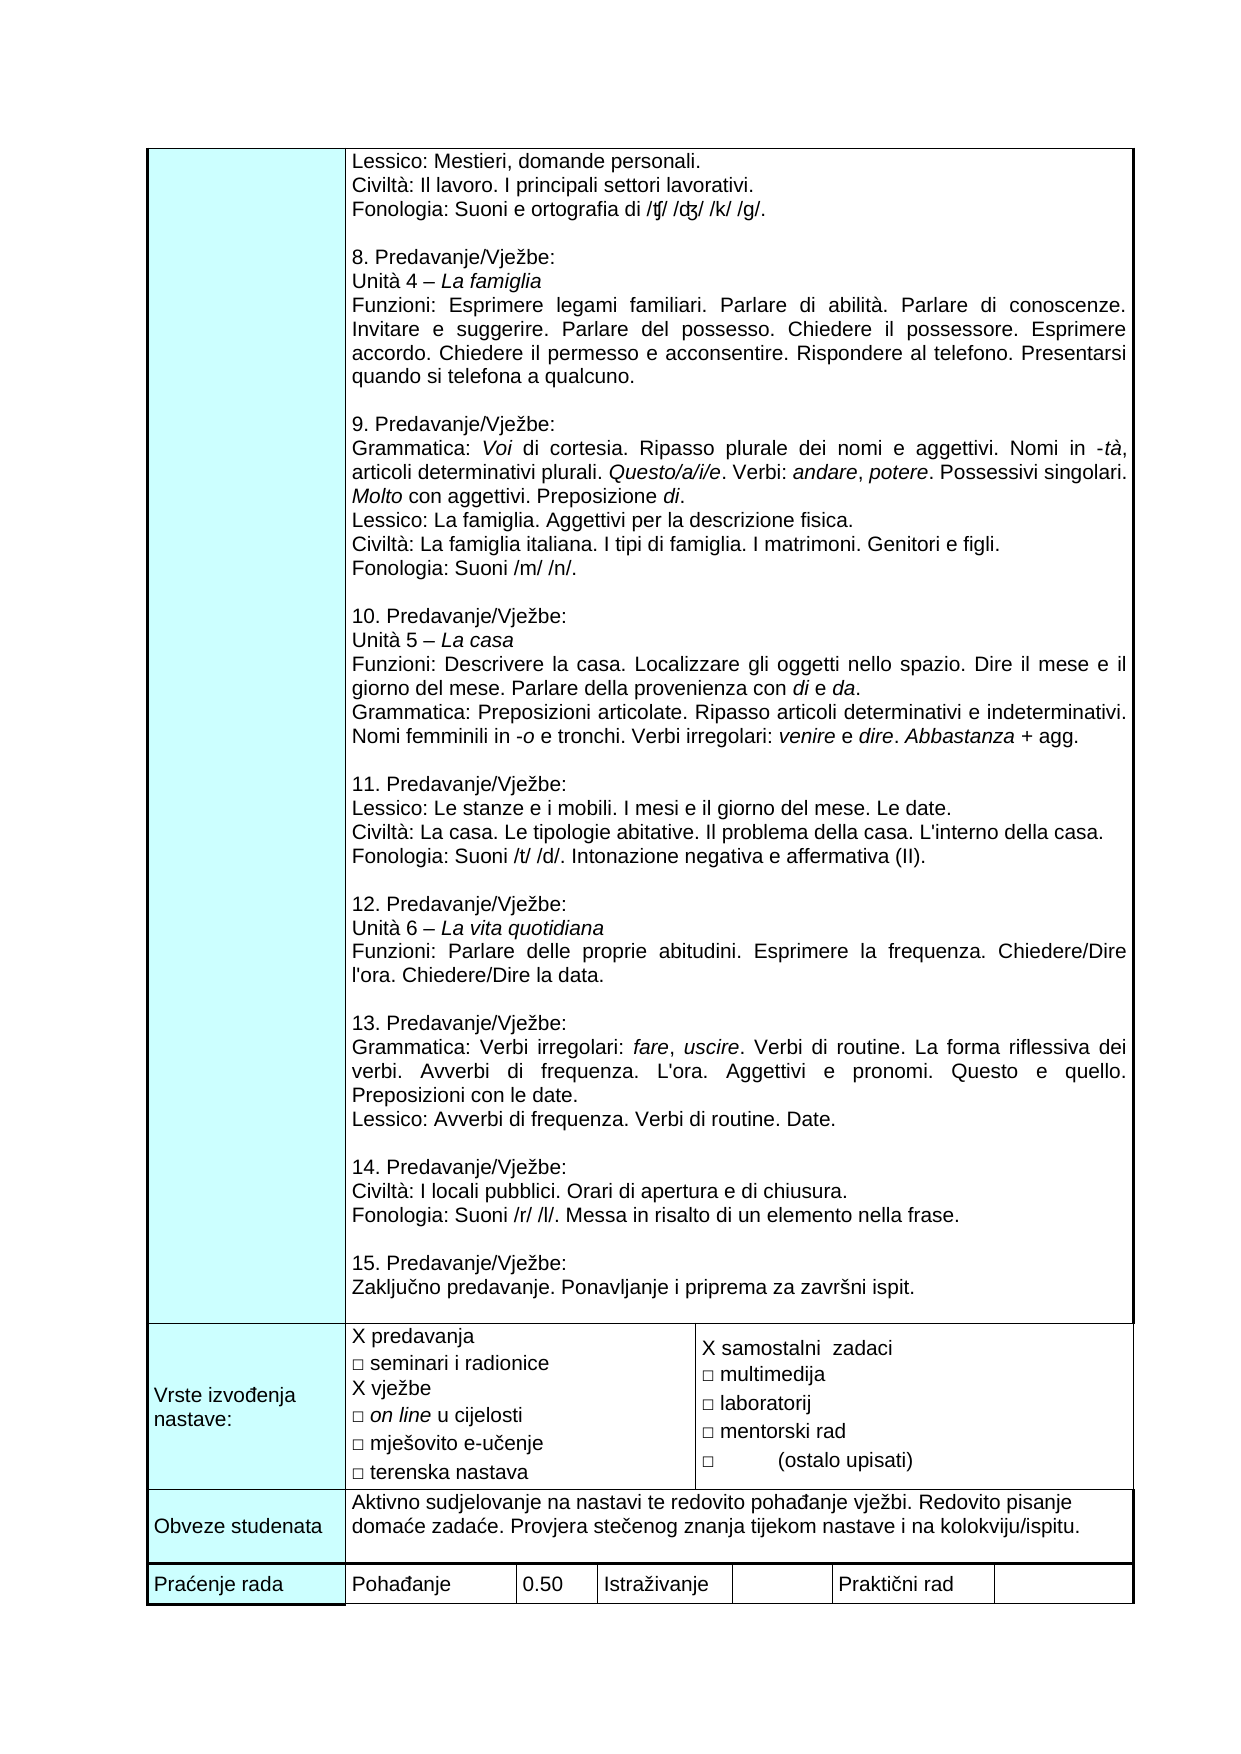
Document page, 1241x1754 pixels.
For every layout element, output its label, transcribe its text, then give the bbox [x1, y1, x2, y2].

table_cell [995, 1565, 1132, 1603]
table_cell Vrste izvođenja nastave: [149, 1324, 345, 1489]
table_cell Aktivno sudjelovanje na nastavi te redovito pohađanje vježbi. Redovito pisanje domaće zadaće. Provjera stečenog znanja tijekom nastave i na kolokviju/ispitu. [346, 1490, 1132, 1562]
table_cell Praktični rad [833, 1565, 994, 1603]
table_cell Pohađanje [346, 1565, 516, 1603]
table_cell Praćenje rada [149, 1565, 345, 1603]
table_cell [149, 149, 345, 1323]
table_cell Lessico: Mestieri, domande personali. Civiltà: Il lavoro. I principali settori lavorativi. Fonologia: Suoni e ortografia di /ʧ/ /ʤ/ /k/ /g/. 8. Predavanje/Vježbe: Unità 4 – La famiglia Funzioni: Esprimere legami familiari. Parlare di abilità. Parlare di conoscenze. Invitare e suggerire. Parlare del possesso. Chiedere il possessore. Esprimere accordo. Chiedere il permesso e acconsentire. Rispondere al telefono. Presentarsi quando si telefona a qualcuno. 9. Predavanje/Vježbe: Grammatica: Voi di cortesia. Ripasso plurale dei nomi e aggettivi. Nomi in -tà, articoli determinativi plurali. Questo/a/i/e. Verbi: andare, potere. Possessivi singolari. Molto con aggettivi. Preposizione di. Lessico: La famiglia. Aggettivi per la descrizione fisica. Civiltà: La famiglia italiana. I tipi di famiglia. I matrimoni. Genitori e figli. Fonologia: Suoni /m/ /n/. 10. Predavanje/Vježbe: Unità 5 – La casa Funzioni: Descrivere la casa. Localizzare gli oggetti nello spazio. Dire il mese e il giorno del mese. Parlare della provenienza con di e da. Grammatica: Preposizioni articolate. Ripasso articoli determinativi e indeterminativi. Nomi femminili in -o e tronchi. Verbi irregolari: venire e dire. Abbastanza + agg. 11. Predavanje/Vježbe: Lessico: Le stanze e i mobili. I mesi e il giorno del mese. Le date. Civiltà: La casa. Le tipologie abitative. Il problema della casa. L'interno della casa. Fonologia: Suoni /t/ /d/. Intonazione negativa e affermativa (II). 12. Predavanje/Vježbe: Unità 6 – La vita quotidiana Funzioni: Parlare delle proprie abitudini. Esprimere la frequenza. Chiedere/Dire l'ora. Chiedere/Dire la data. 13. Predavanje/Vježbe: Grammatica: Verbi irregolari: fare, uscire. Verbi di routine. La forma riflessiva dei verbi. Avverbi di frequenza. L'ora. Aggettivi e pronomi. Questo e quello. Preposizioni con le date. Lessico: Avverbi di frequenza. Verbi di routine. Date. 14. Predavanje/Vježbe: Civiltà: I locali pubblici. Orari di apertura e di chiusura. Fonologia: Suoni /r/ /l/. Messa in risalto di un elemento nella frase. 15. Predavanje/Vježbe: Zaključno predavanje. Ponavljanje i priprema za završni ispit. [346, 149, 1132, 1323]
table_cell Obveze studenata [149, 1490, 345, 1562]
table_cell [733, 1565, 832, 1603]
table_cell X predavanja ☐ seminari i radionice X vježbe ☐ on line u cijelosti ☐ mješovito e-učenje ☐ terenska nastava [346, 1324, 695, 1489]
table_cell X samostalni zadaci ☐ multimedija ☐ laboratorij ☐ mentorski rad ☐ (ostalo upisati) [696, 1324, 1133, 1489]
table_cell 0.50 [517, 1565, 597, 1603]
table_cell Istraživanje [598, 1565, 732, 1603]
